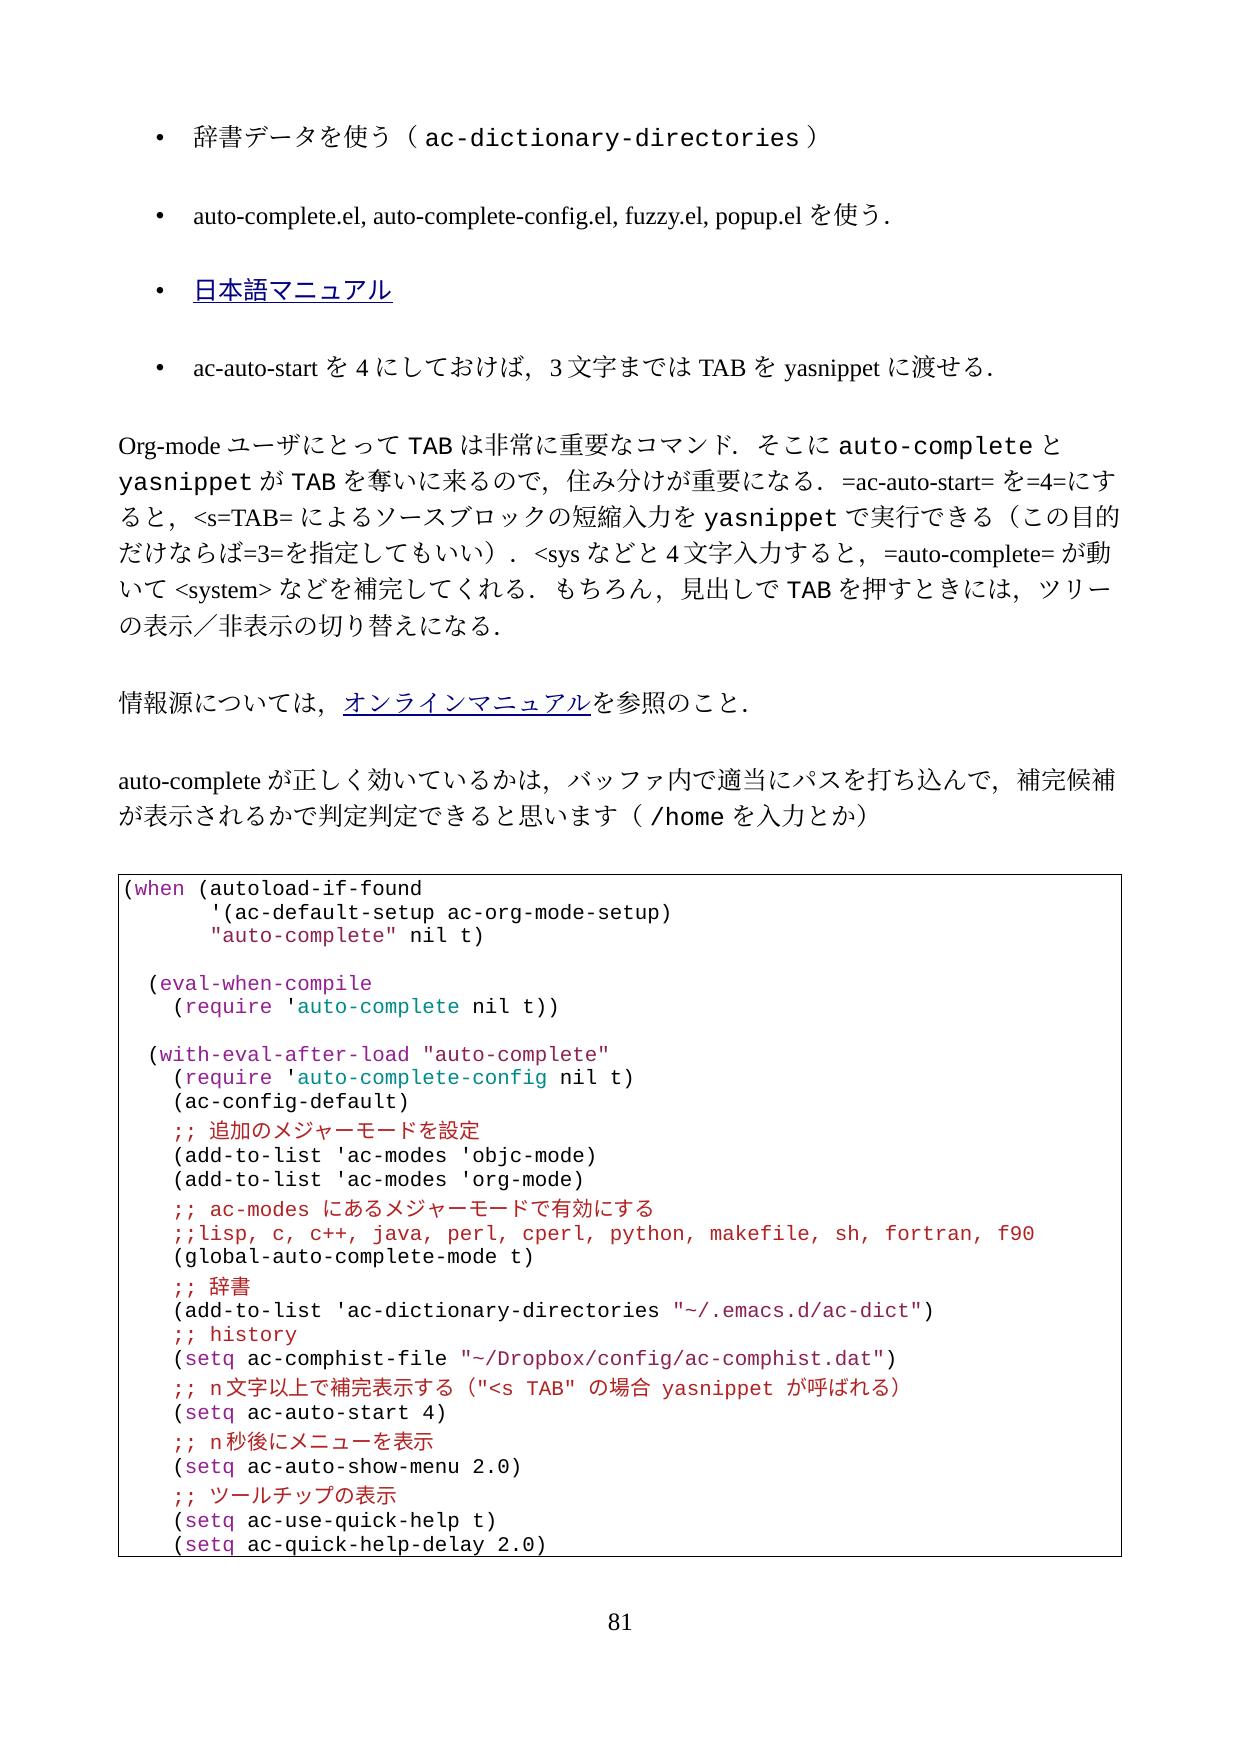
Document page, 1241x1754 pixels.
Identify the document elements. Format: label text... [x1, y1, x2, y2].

text (ac-config-default) [119, 1087, 1121, 1111]
text ;; ac-modes にあるメジャーモードで有効にする [119, 1188, 1121, 1219]
list 日本語マニュアル [156, 273, 1122, 336]
text (setq ac-use-quick-help t) [119, 1506, 1121, 1529]
text (eval-when-compile [119, 969, 1121, 992]
text (when (autoload-if-found [119, 875, 1121, 898]
text Org-mode ユーザにとって TAB は非常に重要なコマンド．そこに auto-complete と yasnippet が TAB を奪いに来るので，住み分けが重要になる．=ac-auto-start= を=4=にすると，<s=TAB= によるソースブロックの短縮入力を yasnippet で実行できる（この目的だけならば=3=を指定してもいい）．<sys などと4文字入力すると，=auto-complete= が動いて <system> などを補完してくれる．もちろん，見出しで TAB を押すときには，ツリーの表示／非表示の切り替えになる． [118, 425, 1122, 671]
text ;; 辞書 [119, 1266, 1121, 1296]
text ;;lisp, c, c++, java, perl, cperl, python, makefile, sh, fortran, f90 [119, 1219, 1121, 1242]
text ;; ツールチップの表示 [119, 1476, 1121, 1506]
text (global-auto-complete-mode t) [119, 1242, 1121, 1266]
list auto-complete.el, auto-complete-config.el, fuzzy.el, popup.el を使う． [156, 196, 1122, 260]
text "auto-complete" nil t) [119, 921, 1121, 945]
text (setq ac-auto-show-menu 2.0) [119, 1452, 1121, 1476]
text (add-to-list 'ac-dictionary-directories "~/.emacs.d/ac-dict") [119, 1296, 1121, 1320]
text (with-eval-after-load "auto-complete" [119, 1040, 1121, 1063]
text (add-to-list 'ac-modes 'objc-mode) [119, 1141, 1121, 1165]
text (setq ac-auto-start 4) [119, 1398, 1121, 1421]
text ;; n文字以上で補完表示する（"<s TAB" の場合 yasnippet が呼ばれる） [119, 1367, 1121, 1398]
text (require 'auto-complete nil t)) [119, 992, 1121, 1016]
text ;; history [119, 1320, 1121, 1344]
text (setq ac-comphist-file "~/Dropbox/config/ac-comphist.dat") [119, 1344, 1121, 1367]
text (add-to-list 'ac-modes 'org-mode) [119, 1165, 1121, 1188]
text (require 'auto-complete-config nil t) [119, 1063, 1121, 1087]
text ;; 追加のメジャーモードを設定 [119, 1111, 1121, 1141]
list 辞書データを使う（ ac-dictionary-directories ） [156, 118, 1122, 183]
text 情報源については，オンラインマニュアルを参照のこと． [118, 683, 1122, 748]
list ac-auto-start を 4 にしておけば，3文字までは TAB を yasnippet に渡せる． [156, 348, 1122, 413]
text ;; n秒後にメニューを表示 [119, 1421, 1121, 1452]
text auto-complete が正しく効いているかは，バッファ内で適当にパスを打ち込んで，補完候補が表示されるかで判定判定できると思います（ /home を入力とか） [118, 761, 1122, 862]
text (setq ac-quick-help-delay 2.0) [119, 1529, 1121, 1556]
text '(ac-default-setup ac-org-mode-setup) [119, 898, 1121, 921]
